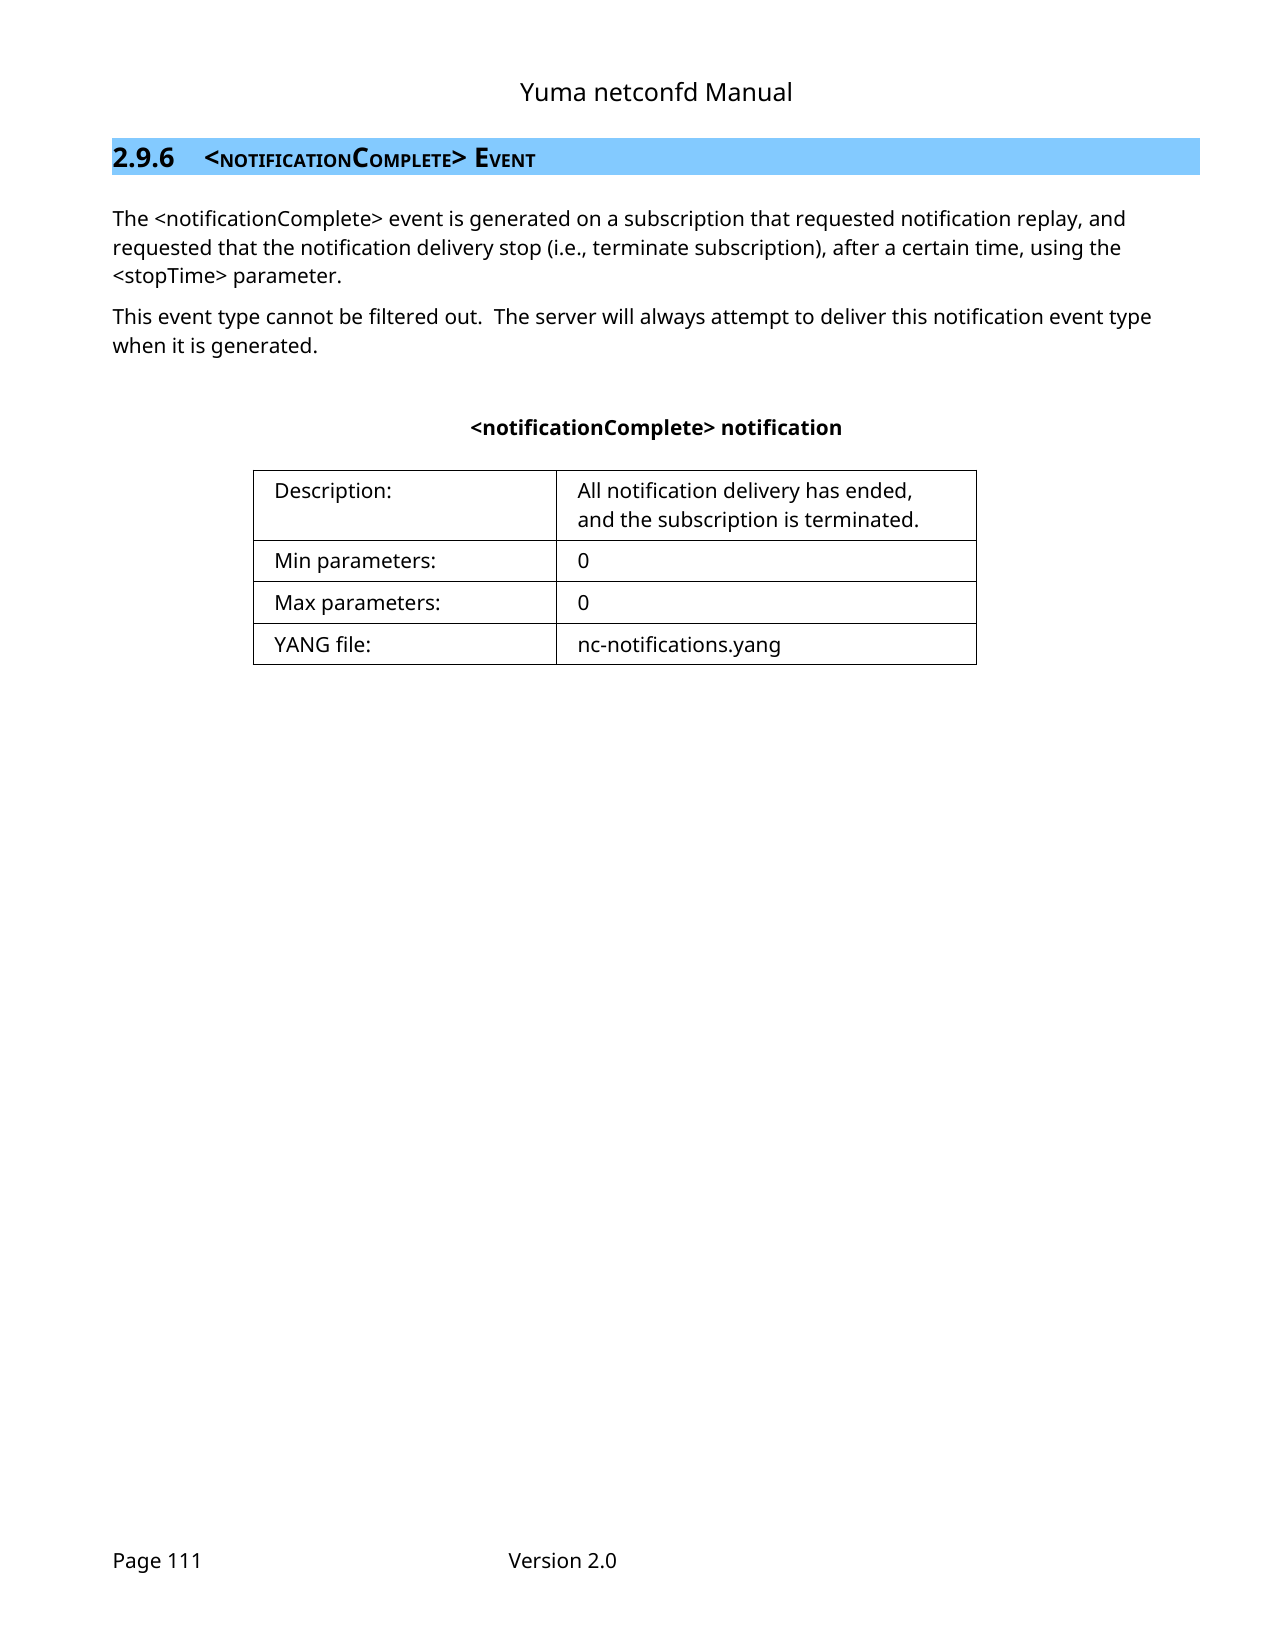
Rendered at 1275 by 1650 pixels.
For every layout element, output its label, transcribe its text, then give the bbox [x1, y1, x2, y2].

subtitle <notificationComplete> notification [127, 413, 1185, 441]
text The <notificationComplete> event is generated on a subscription that requested notification replay, and requested that the notification delivery stop (i.e., terminate subscription), after a certain time, using the <stopTime> parameter. [112, 204, 1200, 290]
table_cell Max parameters: [254, 582, 556, 623]
table_header All notification delivery has ended, and the subscription is terminated. [557, 471, 976, 539]
table_cell 0 [557, 541, 976, 581]
table_cell 0 [557, 582, 976, 623]
subtitle <notificationComplete> Event [112, 138, 1200, 175]
table_header Description: [254, 471, 556, 539]
table_cell nc-notifications.yang [557, 624, 976, 664]
table_cell YANG file: [254, 624, 556, 664]
text This event type cannot be filtered out. The server will always attempt to deliver this notification event type when it is generated. [112, 302, 1200, 359]
table_cell Min parameters: [254, 541, 556, 581]
